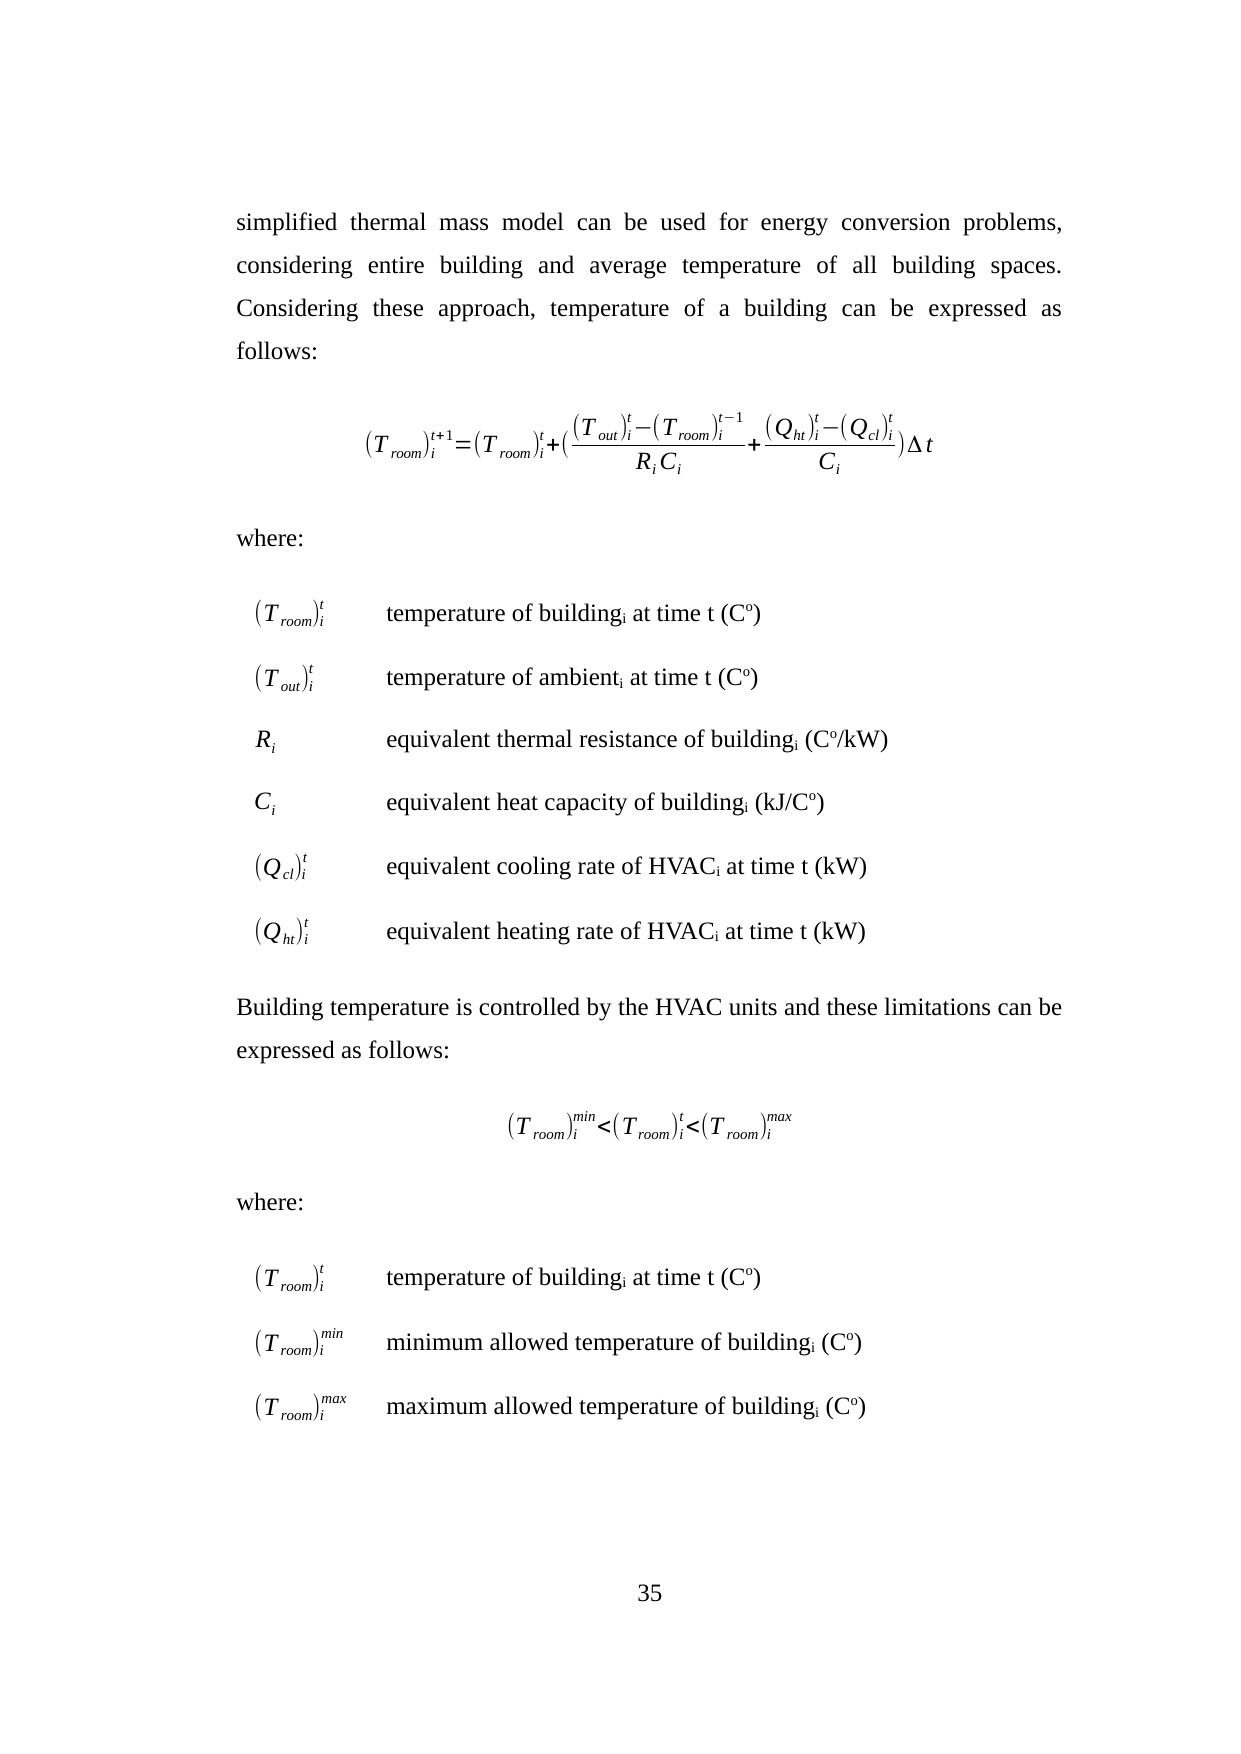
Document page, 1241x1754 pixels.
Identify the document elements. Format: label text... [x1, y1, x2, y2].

text equivalent heating rate of HVACi at time t (kW) [236, 913, 1063, 948]
text temperature of ambienti at time t (Co) [236, 660, 1063, 695]
text where: [236, 1187, 1063, 1216]
text equivalent heat capacity of buildingi (kJ/Co) [236, 787, 1063, 819]
text temperature of buildingi at time t (Co) [236, 595, 1063, 630]
text minimum allowed temperature of buildingi (Co) [236, 1324, 1063, 1359]
text equivalent thermal resistance of buildingi (Co/kW) [236, 724, 1063, 757]
text temperature of buildingi at time t (Co) [236, 1260, 1063, 1295]
text Building temperature is controlled by the HVAC units and these limitations can be expressed as follows: [236, 992, 1063, 1064]
text maximum allowed temperature of buildingi (Co) [236, 1389, 1063, 1424]
text where: [236, 523, 1063, 551]
text equivalent cooling rate of HVACi at time t (kW) [236, 849, 1063, 884]
text simplified thermal mass model can be used for energy conversion problems, considering entire building and average temperature of all building spaces. Considering these approach, temperature of a building can be expressed as follows: [236, 207, 1063, 365]
